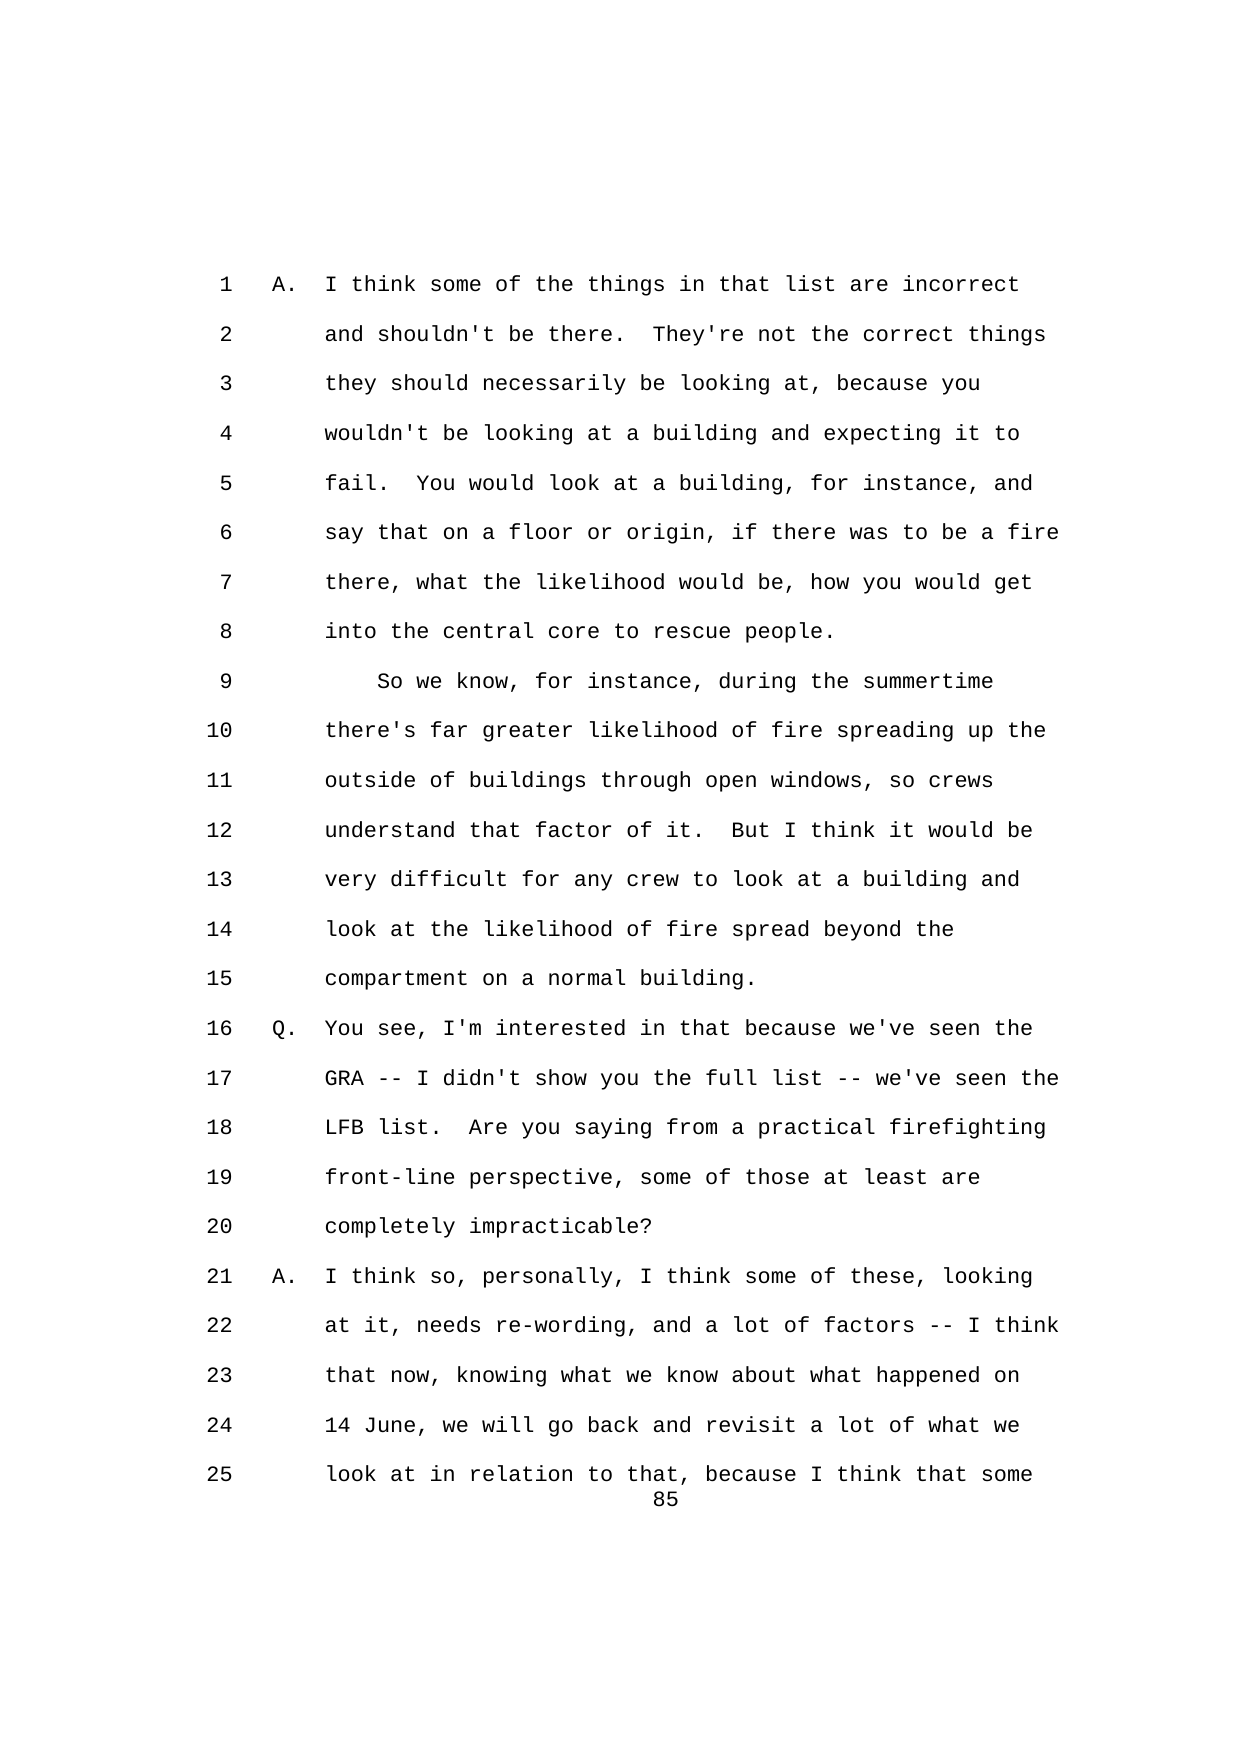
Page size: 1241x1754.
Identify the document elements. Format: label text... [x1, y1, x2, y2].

text 21 A. I think so, personally, I think some of these, looking [75, 1265, 1165, 1290]
text 17 GRA -- I didn't show you the full list -- we've seen the [75, 1067, 1165, 1091]
text 7 there, what the likelihood would be, how you would get [75, 571, 1165, 596]
text 5 fail. You would look at a building, for instance, and [75, 472, 1165, 496]
text 4 wouldn't be looking at a building and expecting it to [75, 422, 1165, 447]
text 18 LFB list. Are you saying from a practical firefighting [75, 1116, 1165, 1141]
text 14 look at the likelihood of fire spread beyond the [75, 918, 1165, 943]
text 25 look at in relation to that, because I think that some [75, 1463, 1165, 1488]
text 8 into the central core to rescue people. [75, 620, 1165, 645]
text 11 outside of buildings through open windows, so crews [75, 769, 1165, 794]
text 1 A. I think some of the things in that list are incorrect [75, 273, 1165, 298]
text 15 compartment on a normal building. [75, 967, 1165, 992]
text 22 at it, needs re-wording, and a lot of factors -- I think [75, 1314, 1165, 1339]
text 2 and shouldn't be there. They're not the correct things [75, 323, 1165, 348]
text 85 [75, 1488, 1165, 1513]
text 9 So we know, for instance, during the summertime [75, 670, 1165, 695]
text 3 they should necessarily be looking at, because you [75, 372, 1165, 397]
text 23 that now, knowing what we know about what happened on [75, 1364, 1165, 1389]
text 12 understand that factor of it. But I think it would be [75, 819, 1165, 843]
text 19 front-line perspective, some of those at least are [75, 1166, 1165, 1191]
text 6 say that on a floor or origin, if there was to be a fire [75, 521, 1165, 546]
text 20 completely impracticable? [75, 1215, 1165, 1240]
text 10 there's far greater likelihood of fire spreading up the [75, 719, 1165, 744]
text 24 14 June, we will go back and revisit a lot of what we [75, 1414, 1165, 1438]
text 16 Q. You see, I'm interested in that because we've seen the [75, 1017, 1165, 1042]
text 13 very difficult for any crew to look at a building and [75, 868, 1165, 893]
